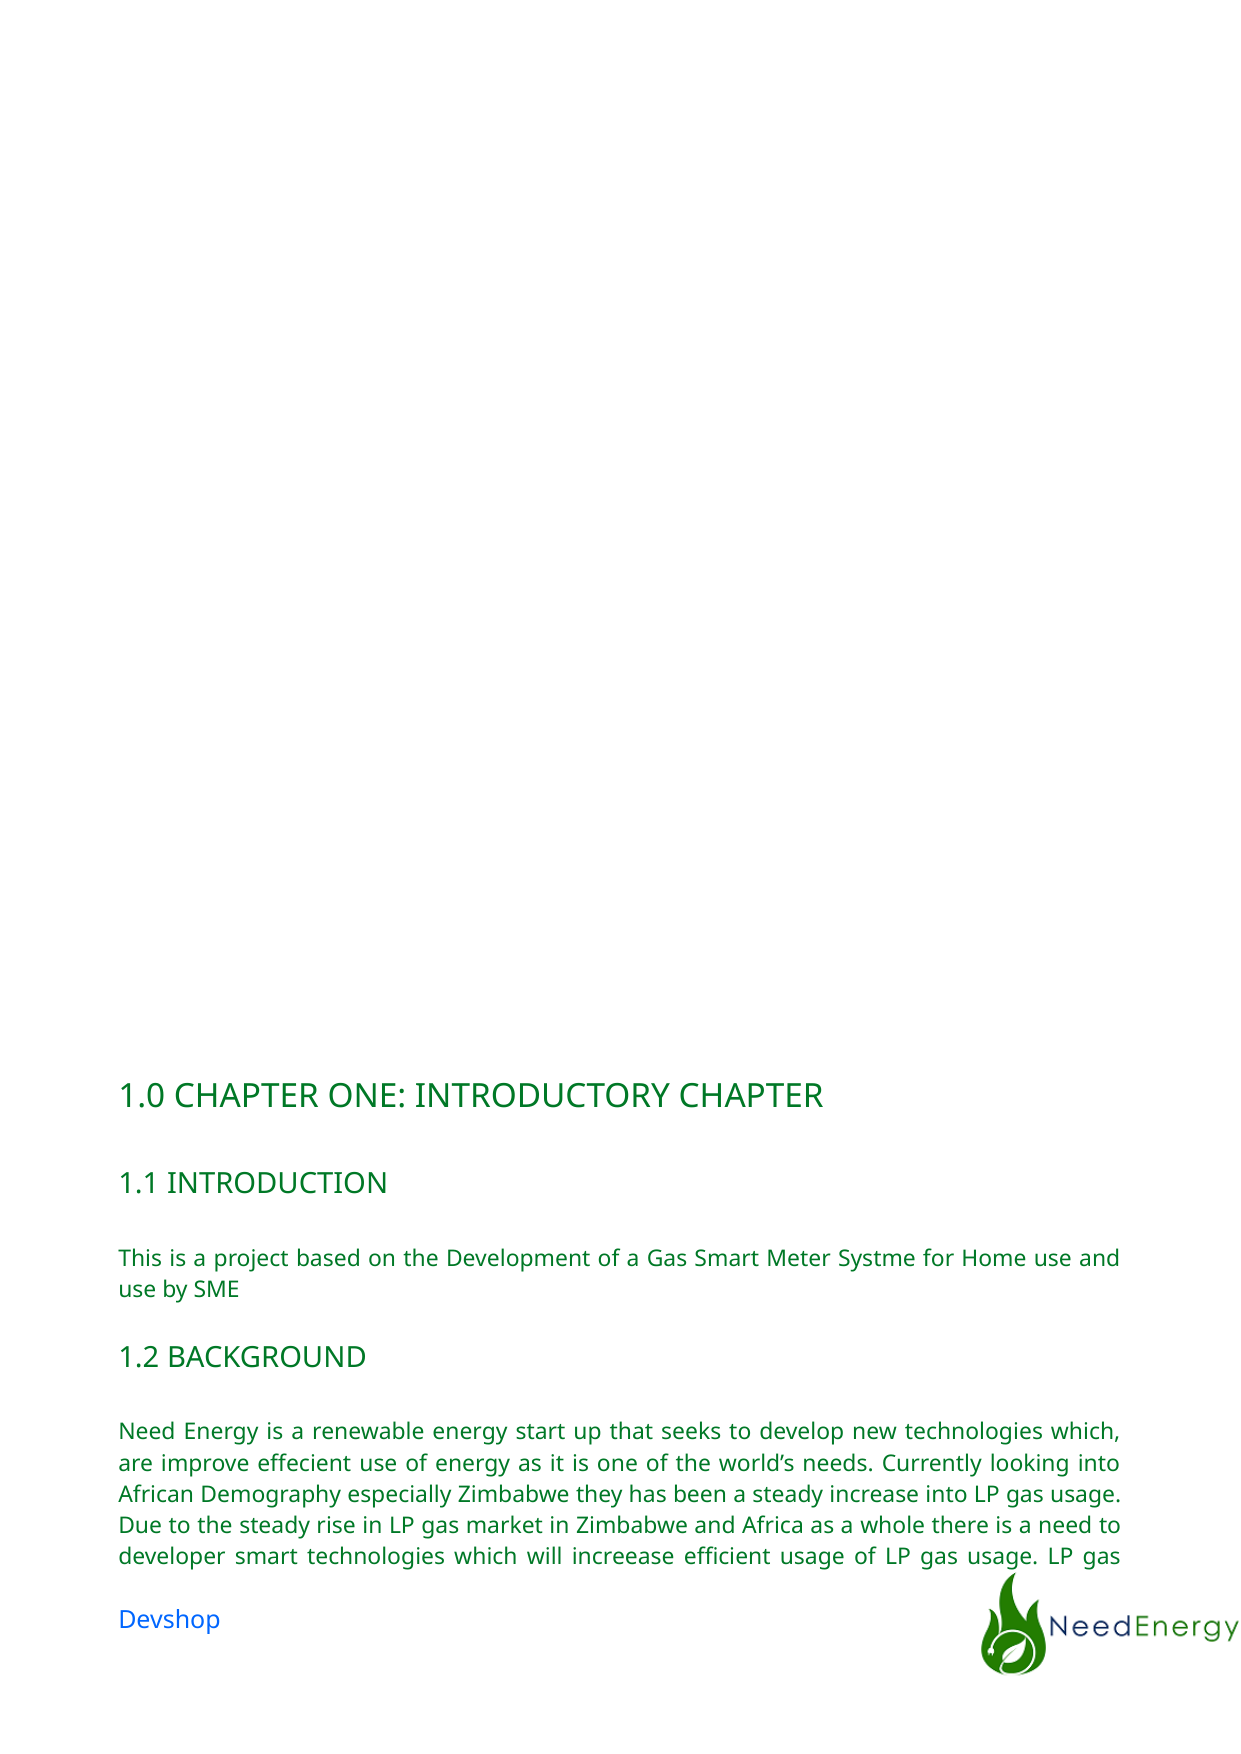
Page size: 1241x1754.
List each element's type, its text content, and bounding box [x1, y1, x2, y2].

text Need Energy is a renewable energy start up that seeks to develop new technologies which, are improve effecient use of energy as it is one of the world’s needs. Currently looking into African Demography especially Zimbabwe they has been a steady increase into LP gas usage. Due to the steady rise in LP gas market in Zimbabwe and Africa as a whole there is a need to developer smart technologies which will increease efficient usage of LP gas usage. LP gas [118, 1415, 1122, 1571]
text 1.1 INTRODUCTION [118, 1163, 1122, 1202]
picture [977, 1572, 1241, 1685]
text 1.2 BACKGROUND [118, 1336, 1122, 1376]
text This is a project based on the Development of a Gas Smart Meter Systme for Home use and use by SME [118, 1242, 1122, 1304]
text 1.0 CHAPTER ONE: INTRODUCTORY CHAPTER [118, 1072, 1122, 1117]
